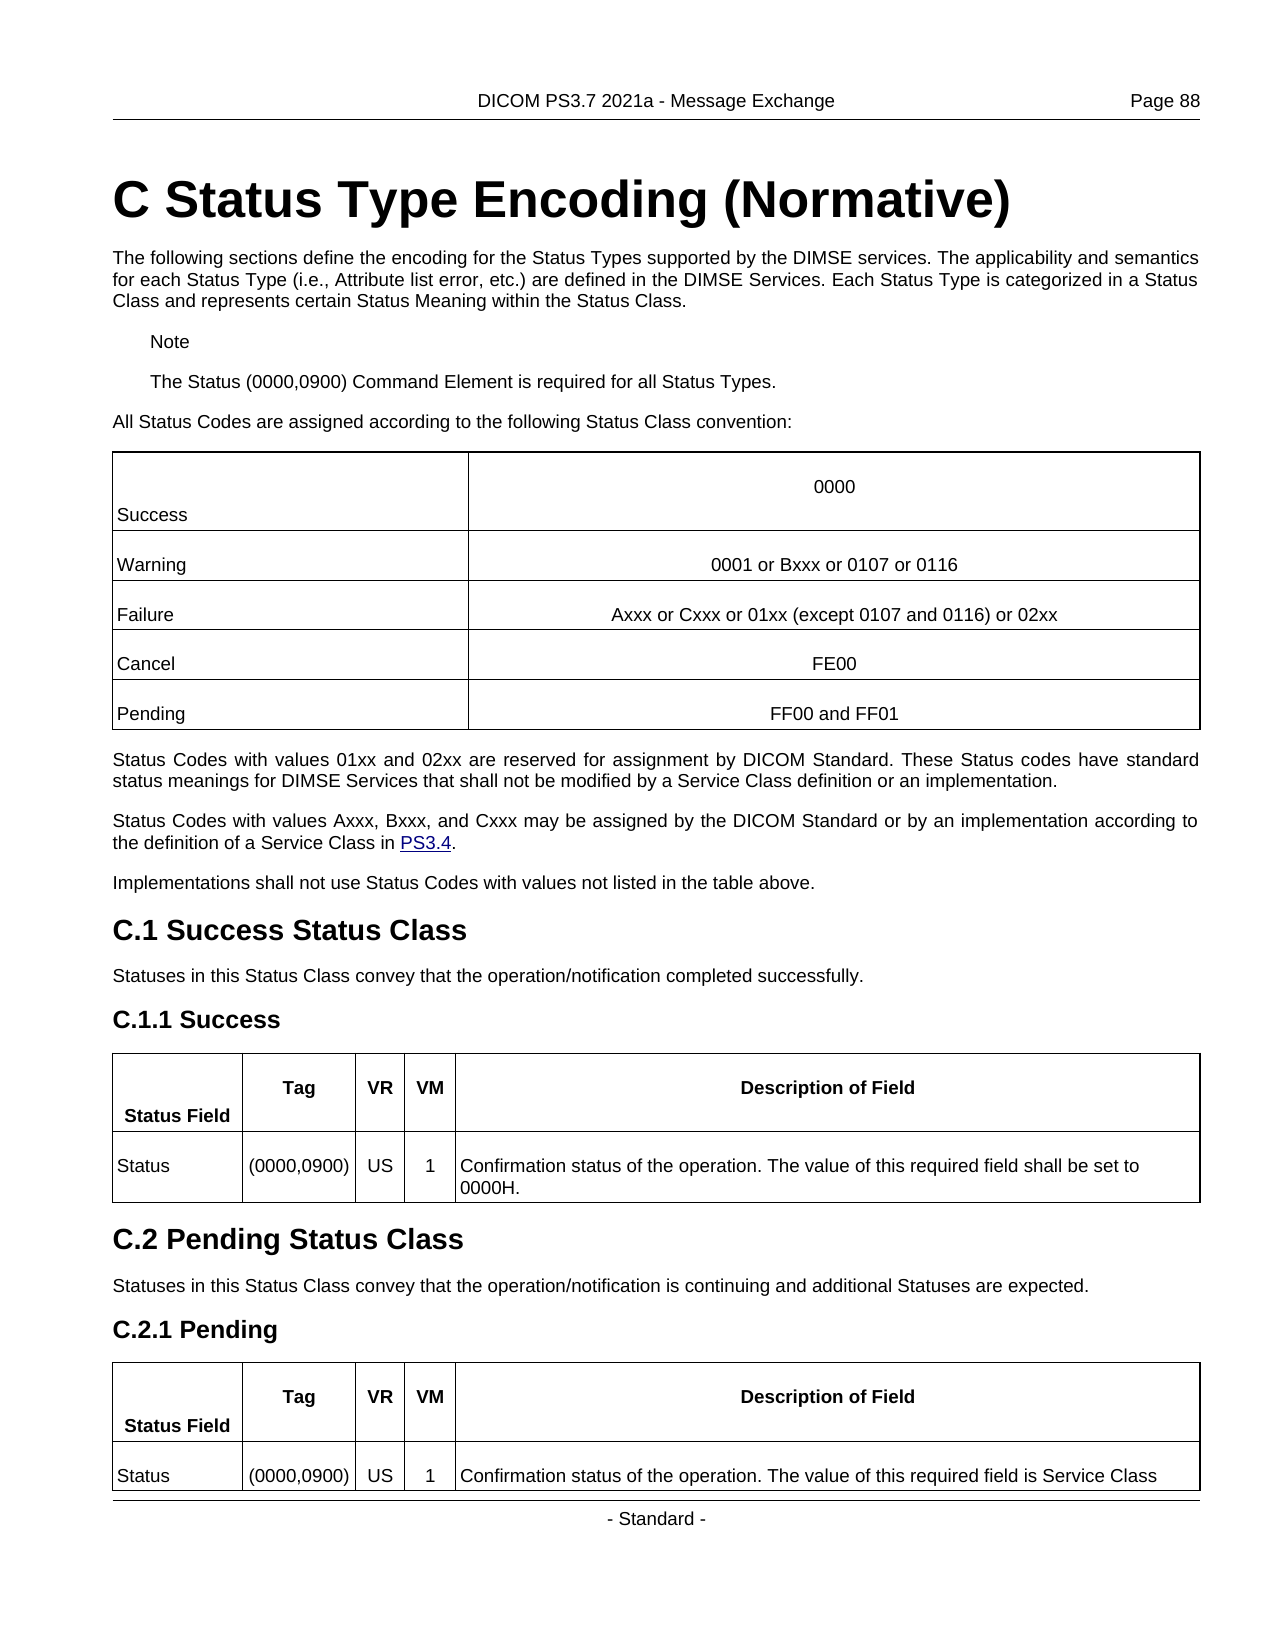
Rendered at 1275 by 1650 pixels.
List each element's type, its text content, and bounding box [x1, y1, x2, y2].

text Statuses in this Status Class convey that the operation/notification completed successfully. [112, 965, 1200, 986]
table_cell FF00 and FF01 [469, 680, 1199, 729]
table_cell (0000,0900) [243, 1442, 355, 1490]
table_header Tag [243, 1054, 355, 1131]
table_cell (0000,0900) [243, 1132, 355, 1202]
table_header VM [405, 1363, 455, 1441]
text C.1.1 Success [112, 1005, 1200, 1034]
table_header 0000 [469, 453, 1199, 530]
table_cell Pending [113, 680, 468, 729]
table_header Description of Field [456, 1054, 1199, 1131]
table_header Success [113, 453, 468, 530]
table_cell US [356, 1132, 404, 1202]
text C.2 Pending Status Class [112, 1222, 1200, 1256]
table_cell Status [113, 1442, 242, 1490]
text The following sections define the encoding for the Status Types supported by the DIMSE services. The applicability and semantics for each Status Type (i.e., Attribute list error, etc.) are defined in the DIMSE Services. Each Status Type is categorized in a Status Class and represents certain Status Meaning within the Status Class. [112, 247, 1200, 312]
table_header VR [356, 1054, 404, 1131]
table_cell 1 [405, 1442, 455, 1490]
table_header Status Field [113, 1054, 242, 1131]
text Statuses in this Status Class convey that the operation/notification is continuing and additional Statuses are expected. [112, 1274, 1200, 1296]
text C.2.1 Pending [112, 1315, 1200, 1343]
table_header Description of Field [456, 1363, 1199, 1441]
text All Status Codes are assigned according to the following Status Class convention: [112, 411, 1200, 433]
table_cell Axxx or Cxxx or 01xx (except 0107 and 0116) or 02xx [469, 581, 1199, 629]
table_header VM [405, 1054, 455, 1131]
table_cell 1 [405, 1132, 455, 1202]
table_cell Confirmation status of the operation. The value of this required field is Service Class [456, 1442, 1199, 1490]
table_cell Cancel [113, 630, 468, 679]
table_cell Failure [113, 581, 468, 629]
table_cell 0001 or Bxxx or 0107 or 0116 [469, 531, 1199, 579]
text Status Codes with values 01xx and 02xx are reserved for assignment by DICOM Standard. These Status codes have standard status meanings for DIMSE Services that shall not be modified by a Service Class definition or an implementation. [112, 748, 1200, 792]
table_cell US [356, 1442, 404, 1490]
text Status Codes with values Axxx, Bxxx, and Cxxx may be assigned by the DICOM Standard or by an implementation according to the definition of a Service Class in PS3.4. [112, 810, 1200, 853]
text C Status Type Encoding (Normative) [112, 169, 1200, 228]
table_cell Confirmation status of the operation. The value of this required field shall be set to 0000H. [456, 1132, 1199, 1202]
text Note [150, 331, 1162, 352]
table_header VR [356, 1363, 404, 1441]
table_cell FE00 [469, 630, 1199, 679]
table_cell Warning [113, 531, 468, 579]
text Implementations shall not use Status Codes with values not listed in the table above. [112, 872, 1200, 894]
table_header Tag [243, 1363, 355, 1441]
text The Status (0000,0900) Command Element is required for all Status Types. [150, 371, 1162, 392]
text C.1 Success Status Class [112, 912, 1200, 946]
table_header Status Field [113, 1363, 242, 1441]
table_cell Status [113, 1132, 242, 1202]
